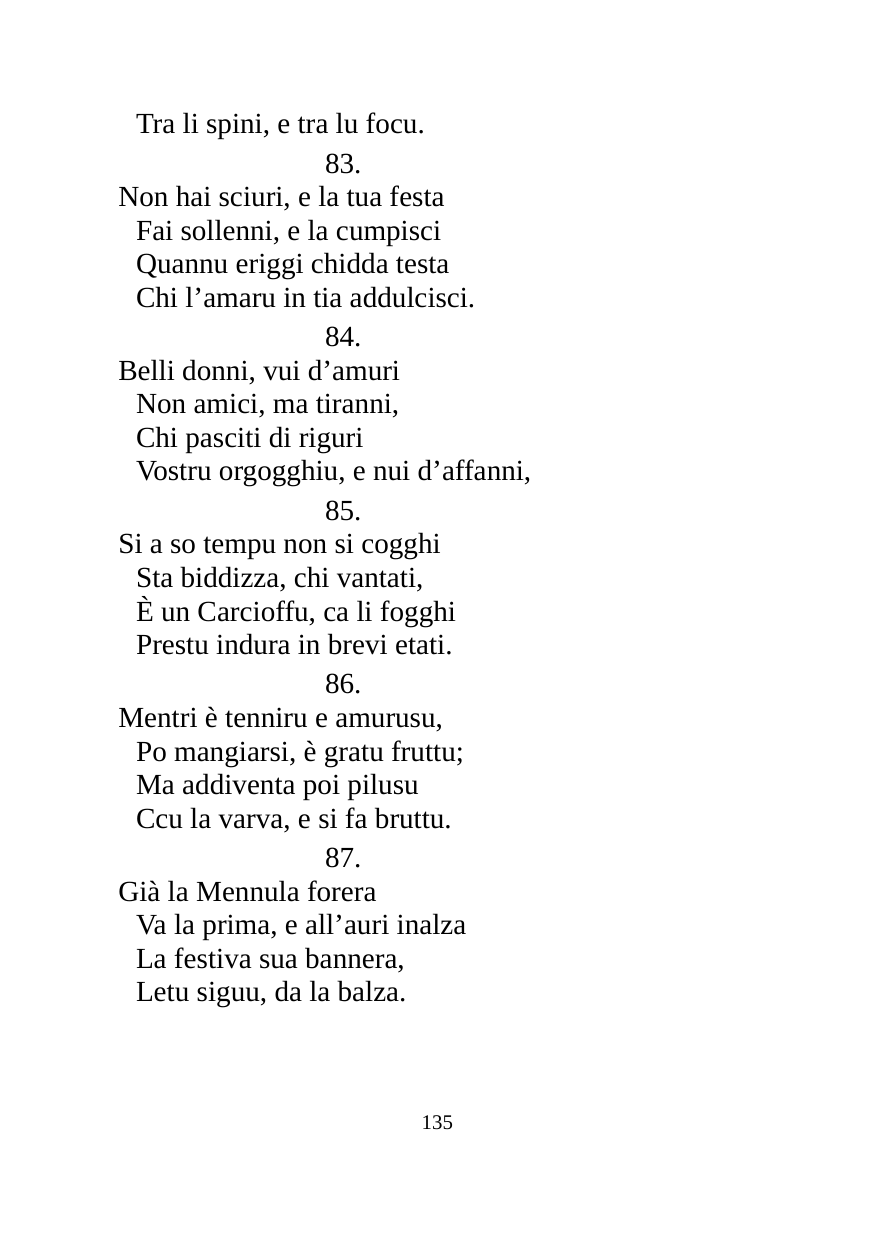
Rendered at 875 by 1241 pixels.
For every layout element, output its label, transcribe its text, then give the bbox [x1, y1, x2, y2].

text Tra li spini, e tra lu focu. [118, 106, 768, 140]
text 87. [325, 840, 768, 874]
text 86. [325, 667, 768, 700]
text 83. [325, 146, 768, 179]
text Già la Mennula forera Va la prima, e all’auri inalza La festiva sua bannera, Letu siguu, da la balza. [118, 874, 768, 1008]
text 85. [325, 493, 768, 527]
text 84. [325, 319, 768, 353]
text Si a so tempu non si cogghi Sta biddizza, chi vantati, È un Carcioffu, ca li fogghi Prestu indura in brevi etati. [118, 527, 768, 661]
text Mentri è tenniru e amurusu, Po mangiarsi, è gratu fruttu; Ma addiventa poi pilusu Ccu la varva, e si fa bruttu. [118, 700, 768, 834]
text Non hai sciuri, e la tua festa Fai sollenni, e la cumpisci Quannu eriggi chidda testa Chi l’amaru in tia addulcisci. [118, 179, 768, 313]
text Belli donni, vui d’amuri Non amici, ma tiranni, Chi pasciti di riguri Vostru orgogghiu, e nui d’affanni, [118, 353, 768, 487]
